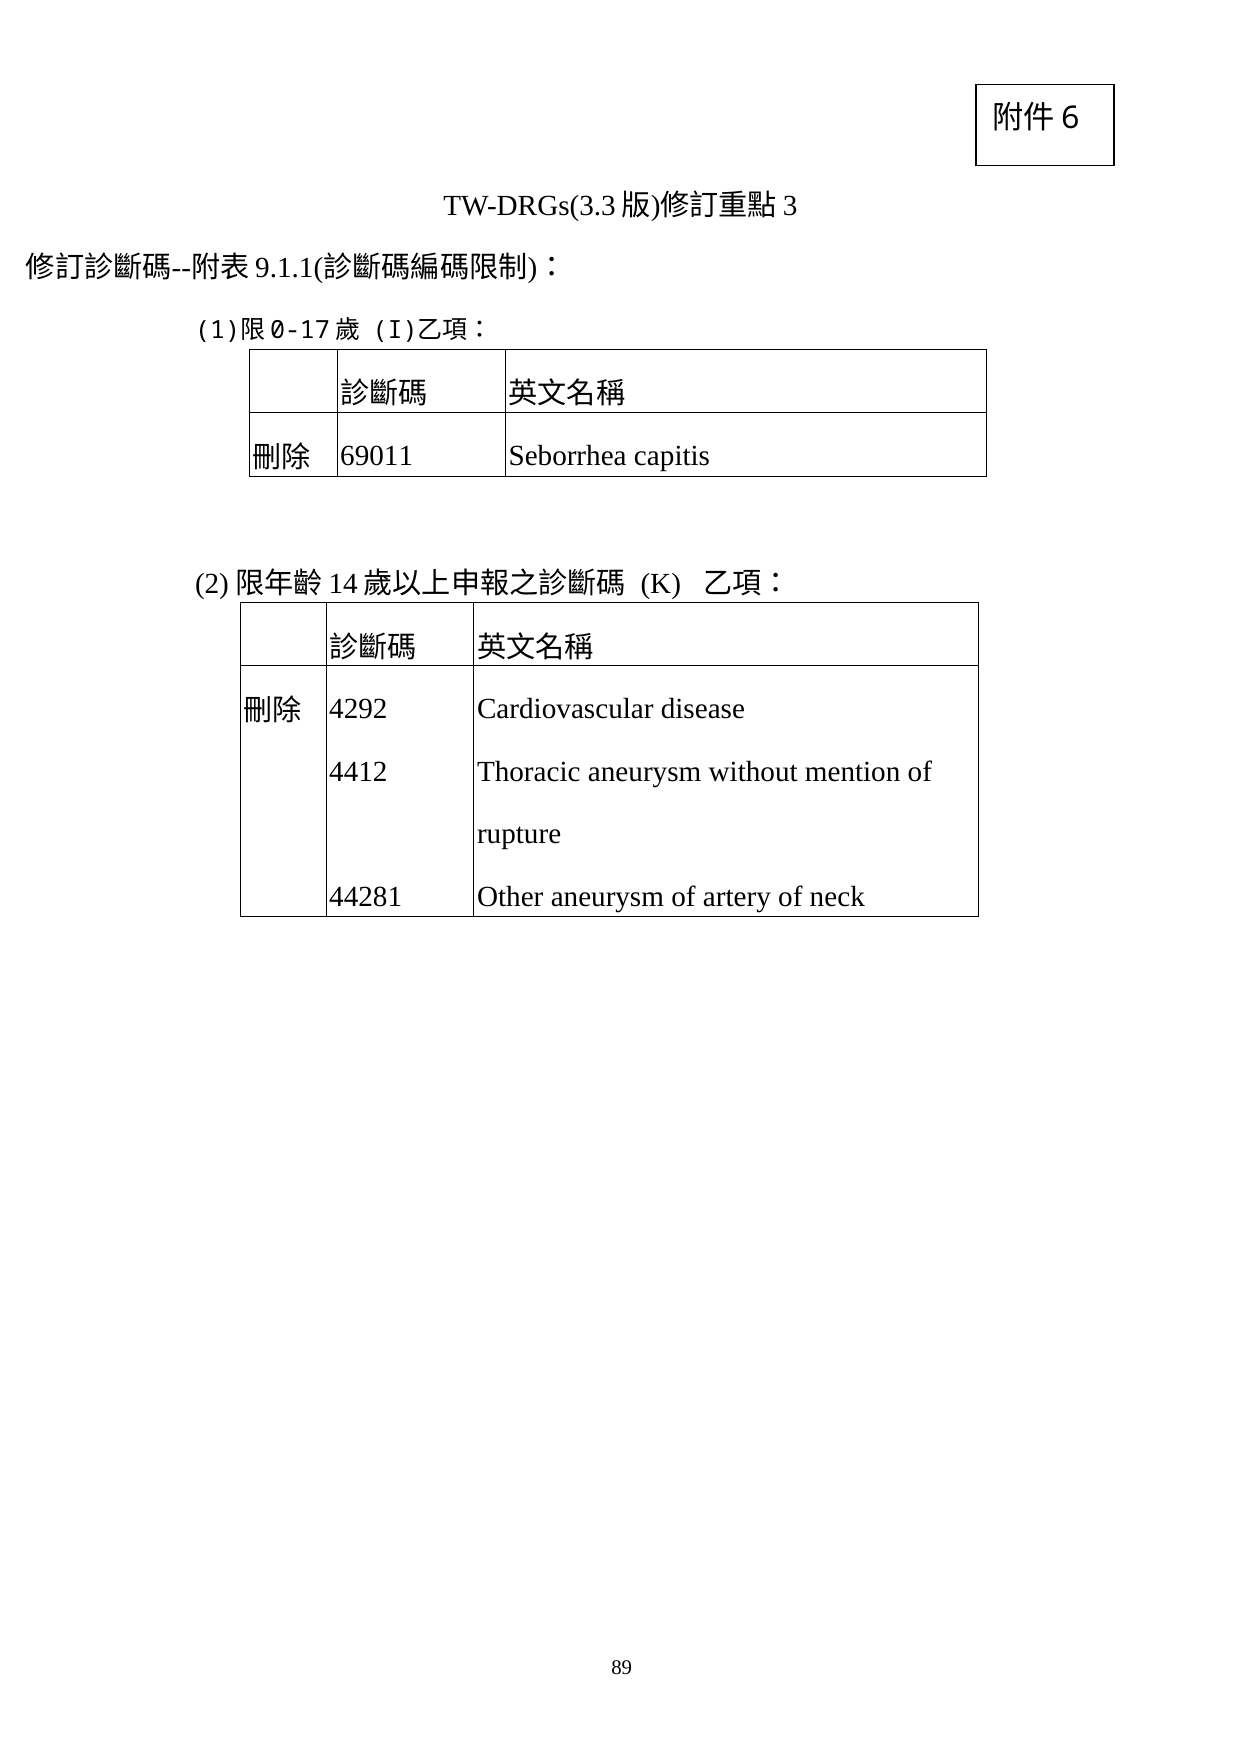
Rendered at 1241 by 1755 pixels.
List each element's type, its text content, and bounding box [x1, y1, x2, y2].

table_cell [137, 476, 249, 539]
table_cell 刪除 [241, 666, 326, 729]
table_cell Other aneurysm of artery of neck [474, 854, 978, 916]
table_cell 69011 [338, 413, 505, 476]
table_cell 4292 [327, 666, 473, 729]
table_cell [137, 412, 249, 476]
table_cell 4412 [327, 729, 473, 854]
table_header 英文名稱 [474, 603, 978, 665]
table_header 英文名稱 [506, 350, 986, 412]
table_cell 44281 [327, 854, 473, 916]
text TW-DRGs(3.3版)修訂重點3 [136, 161, 1104, 223]
table_header [250, 350, 337, 412]
text (2) 限年齡14歲以上申報之診斷碼 (K) 乙項： [136, 539, 1104, 602]
table_cell Thoracic aneurysm without mention of rupture [474, 729, 978, 854]
text (1)限0-17歲 (I)乙項： [136, 286, 1104, 348]
table_cell Seborrhea capitis [506, 413, 986, 476]
table_cell [241, 854, 326, 916]
table_cell [249, 477, 337, 539]
text [977, 85, 1113, 165]
list 修訂診斷碼--附表9.1.1(診斷碼編碼限制)： [0, 223, 1104, 286]
table_header [137, 349, 249, 412]
table_cell 刪除 [250, 413, 337, 476]
table_cell Cardiovascular disease [474, 666, 978, 729]
table_header 診斷碼 [327, 603, 473, 665]
table_header [241, 603, 326, 665]
table_cell [337, 477, 505, 539]
text 附件6 [992, 93, 1098, 138]
table_cell [241, 729, 326, 854]
table_cell [505, 477, 987, 539]
table_header 診斷碼 [338, 350, 505, 412]
